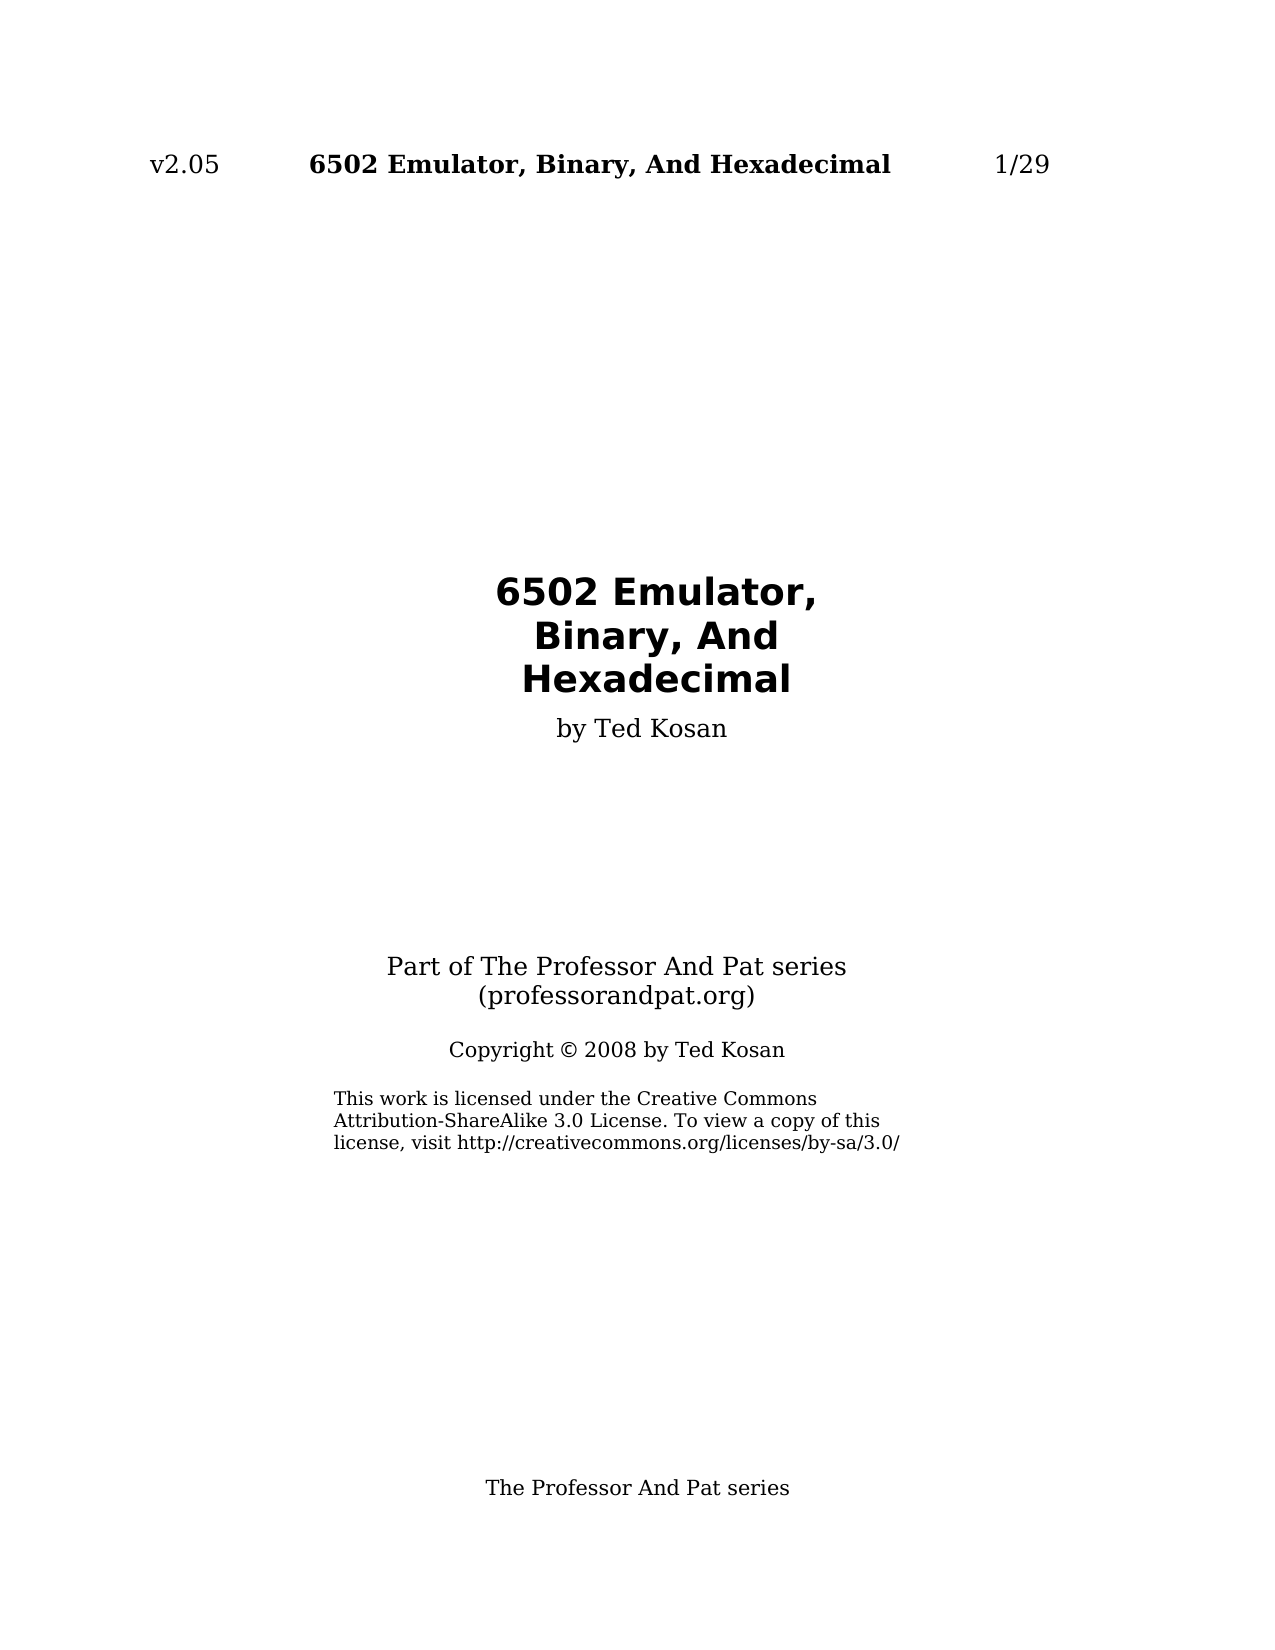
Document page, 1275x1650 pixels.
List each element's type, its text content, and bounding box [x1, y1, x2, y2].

text Copyright © 2008 by Ted Kosan [333, 1035, 900, 1063]
text This work is licensed under the Creative Commons Attribution-ShareAlike 3.0 License. To view a copy of this license, visit http://creativecommons.org/licenses/by-sa/3.0/ [333, 1088, 900, 1153]
text Part of The Professor And Pat series (professorandpat.org) [333, 952, 900, 1011]
text by Ted Kosan [425, 714, 858, 743]
subtitle 6502 Emulator, Binary, And Hexadecimal [425, 571, 858, 702]
